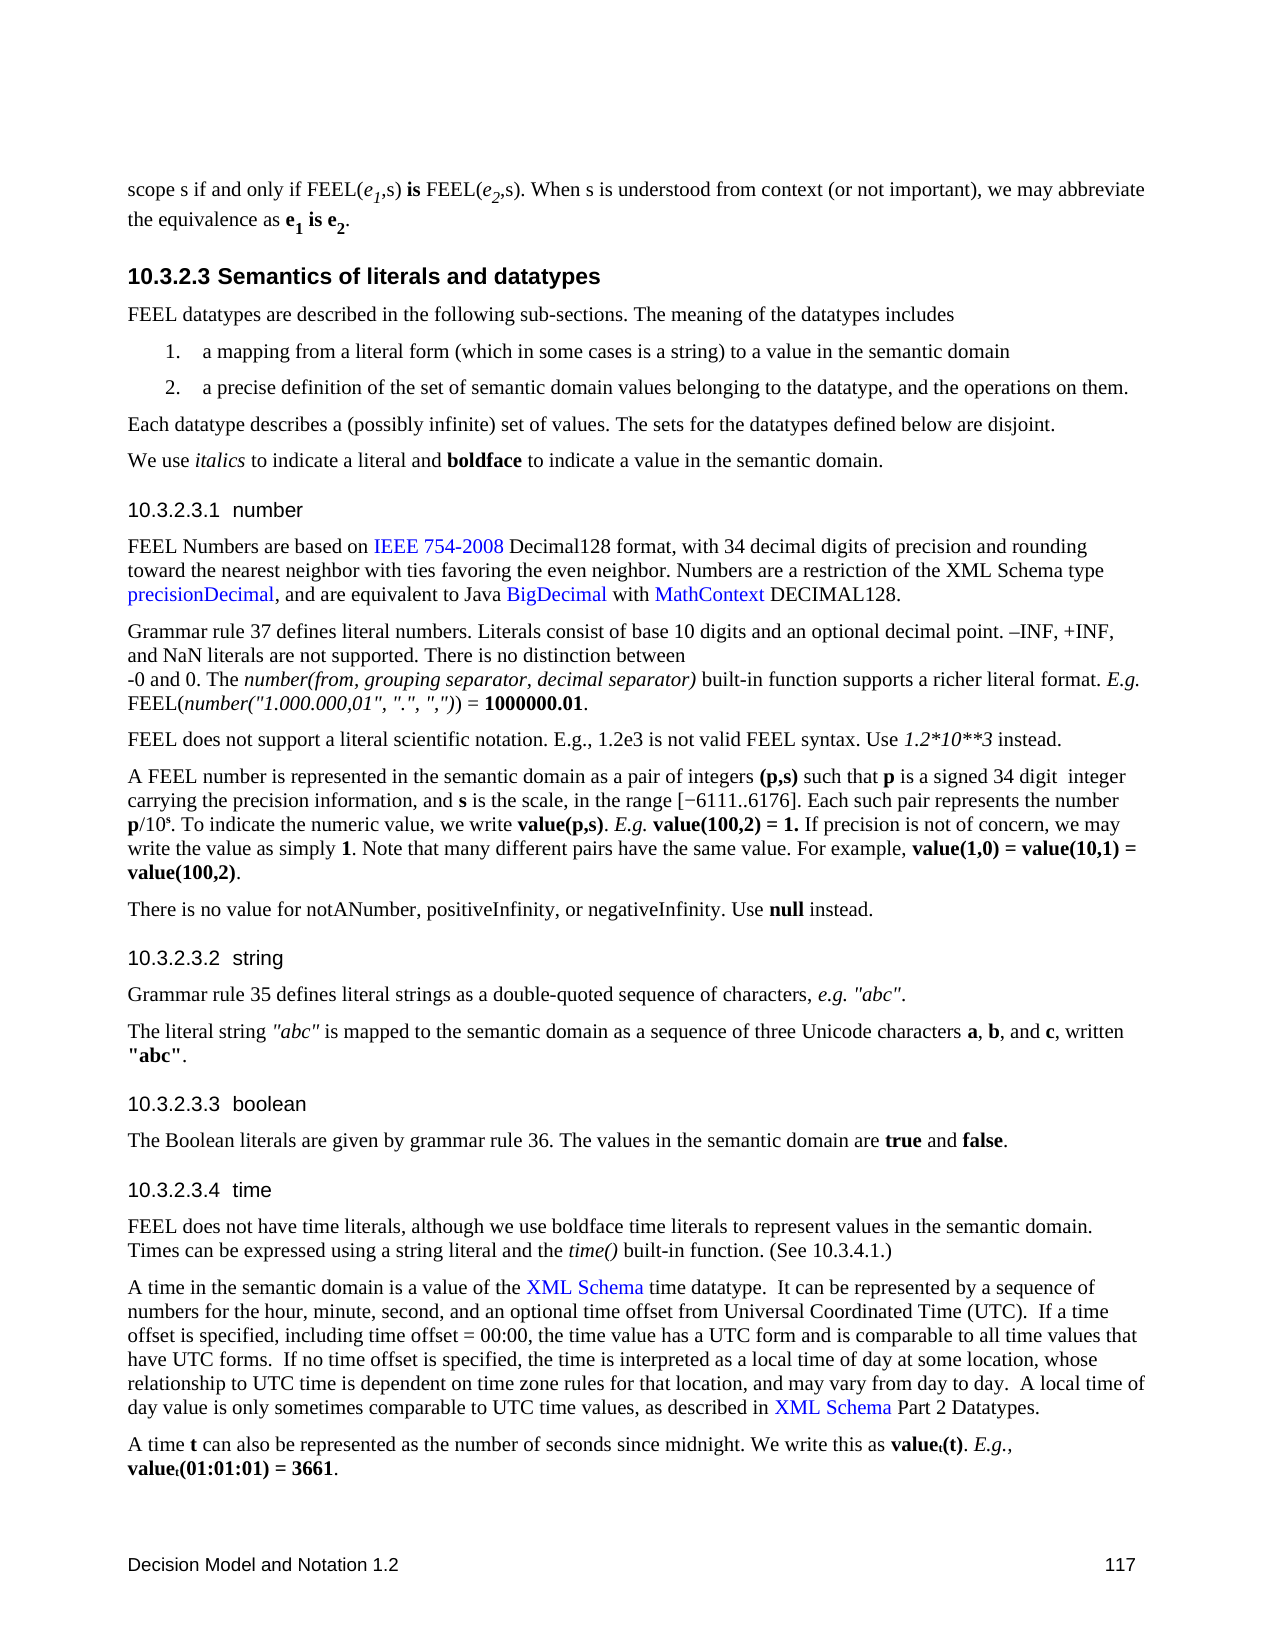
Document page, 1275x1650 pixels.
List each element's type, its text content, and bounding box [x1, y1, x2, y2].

text The Boolean literals are given by grammar rule 36. The values in the semantic domain are true and false. [127, 1128, 1147, 1152]
subtitle string [127, 946, 1147, 970]
subtitle time [127, 1177, 1147, 1201]
text A FEEL number is represented in the semantic domain as a pair of integers (p,s) such that p is a signed 34 digit integer carrying the precision information, and s is the scale, in the range [−6111..6176]. Each such pair represents the number p/10s. To indicate the numeric value, we write value(p,s). E.g. value(100,2) = 1. If precision is not of concern, we may write the value as simply 1. Note that many different pairs have the same value. For example, value(1,0) = value(10,1) = value(100,2). [127, 764, 1147, 884]
text FEEL does not support a literal scientific notation. E.g., 1.2e3 is not valid FEEL syntax. Use 1.2*10**3 instead. [127, 727, 1147, 751]
text A time t can also be represented as the number of seconds since midnight. We write this as valuet(t). E.g., valuet(01:01:01) = 3661. [127, 1431, 1147, 1479]
list a precise definition of the set of semantic domain values belonging to the datatype, and the operations on them. [165, 375, 1147, 399]
text We use italics to indicate a literal and boldface to indicate a value in the semantic domain. [127, 448, 1147, 472]
text Grammar rule 37 defines literal numbers. Literals consist of base 10 digits and an optional decimal point. –INF, +INF, and NaN literals are not supported. There is no distinction between -0 and 0. The number(from, grouping separator, decimal separator) built-in function supports a richer literal format. E.g. FEEL(number("1.000.000,01", ".", ",")) = 1000000.01. [127, 619, 1147, 715]
text The literal string "abc" is mapped to the semantic domain as a sequence of three Unicode characters a, b, and c, written "abc". [127, 1019, 1147, 1067]
text A time in the semantic domain is a value of the XML Schema time datatype. It can be represented by a sequence of numbers for the hour, minute, second, and an optional time offset from Universal Coordinated Time (UTC). If a time offset is specified, including time offset = 00:00, the time value has a UTC form and is comparable to all time values that have UTC forms. If no time offset is specified, the time is interpreted as a local time of day at some location, whose relationship to UTC time is dependent on time zone rules for that location, and may vary from day to day. A local time of day value is only sometimes comparable to UTC time values, as described in XML Schema Part 2 Datatypes. [127, 1274, 1147, 1419]
subtitle boolean [127, 1092, 1147, 1116]
subtitle number [127, 497, 1147, 521]
text FEEL Numbers are based on IEEE 754-2008 Decimal128 format, with 34 decimal digits of precision and rounding toward the nearest neighbor with ties favoring the even neighbor. Numbers are a restriction of the XML Schema type precisionDecimal, and are equivalent to Java BigDecimal with MathContext DECIMAL128. [127, 534, 1147, 606]
text There is no value for notANumber, positiveInfinity, or negativeInfinity. Use null instead. [127, 897, 1147, 921]
text Each datatype describes a (possibly infinite) set of values. The sets for the datatypes defined below are disjoint. [127, 412, 1147, 436]
text Grammar rule 35 defines literal strings as a double-quoted sequence of characters, e.g. "abc". [127, 982, 1147, 1006]
list a mapping from a literal form (which in some cases is a string) to a value in the semantic domain [165, 339, 1147, 363]
text FEEL datatypes are described in the following sub-sections. The meaning of the datatypes includes [127, 302, 1147, 326]
text FEEL does not have time literals, although we use boldface time literals to represent values in the semantic domain. Times can be expressed using a string literal and the time() built-in function. (See 10.3.4.1.) [127, 1214, 1147, 1262]
text scope s if and only if FEEL(e1,s) is FEEL(e2,s). When s is understood from context (or not important), we may abbreviate the equivalence as e1 is e2. [127, 176, 1147, 238]
subtitle Semantics of literals and datatypes [127, 263, 1147, 290]
